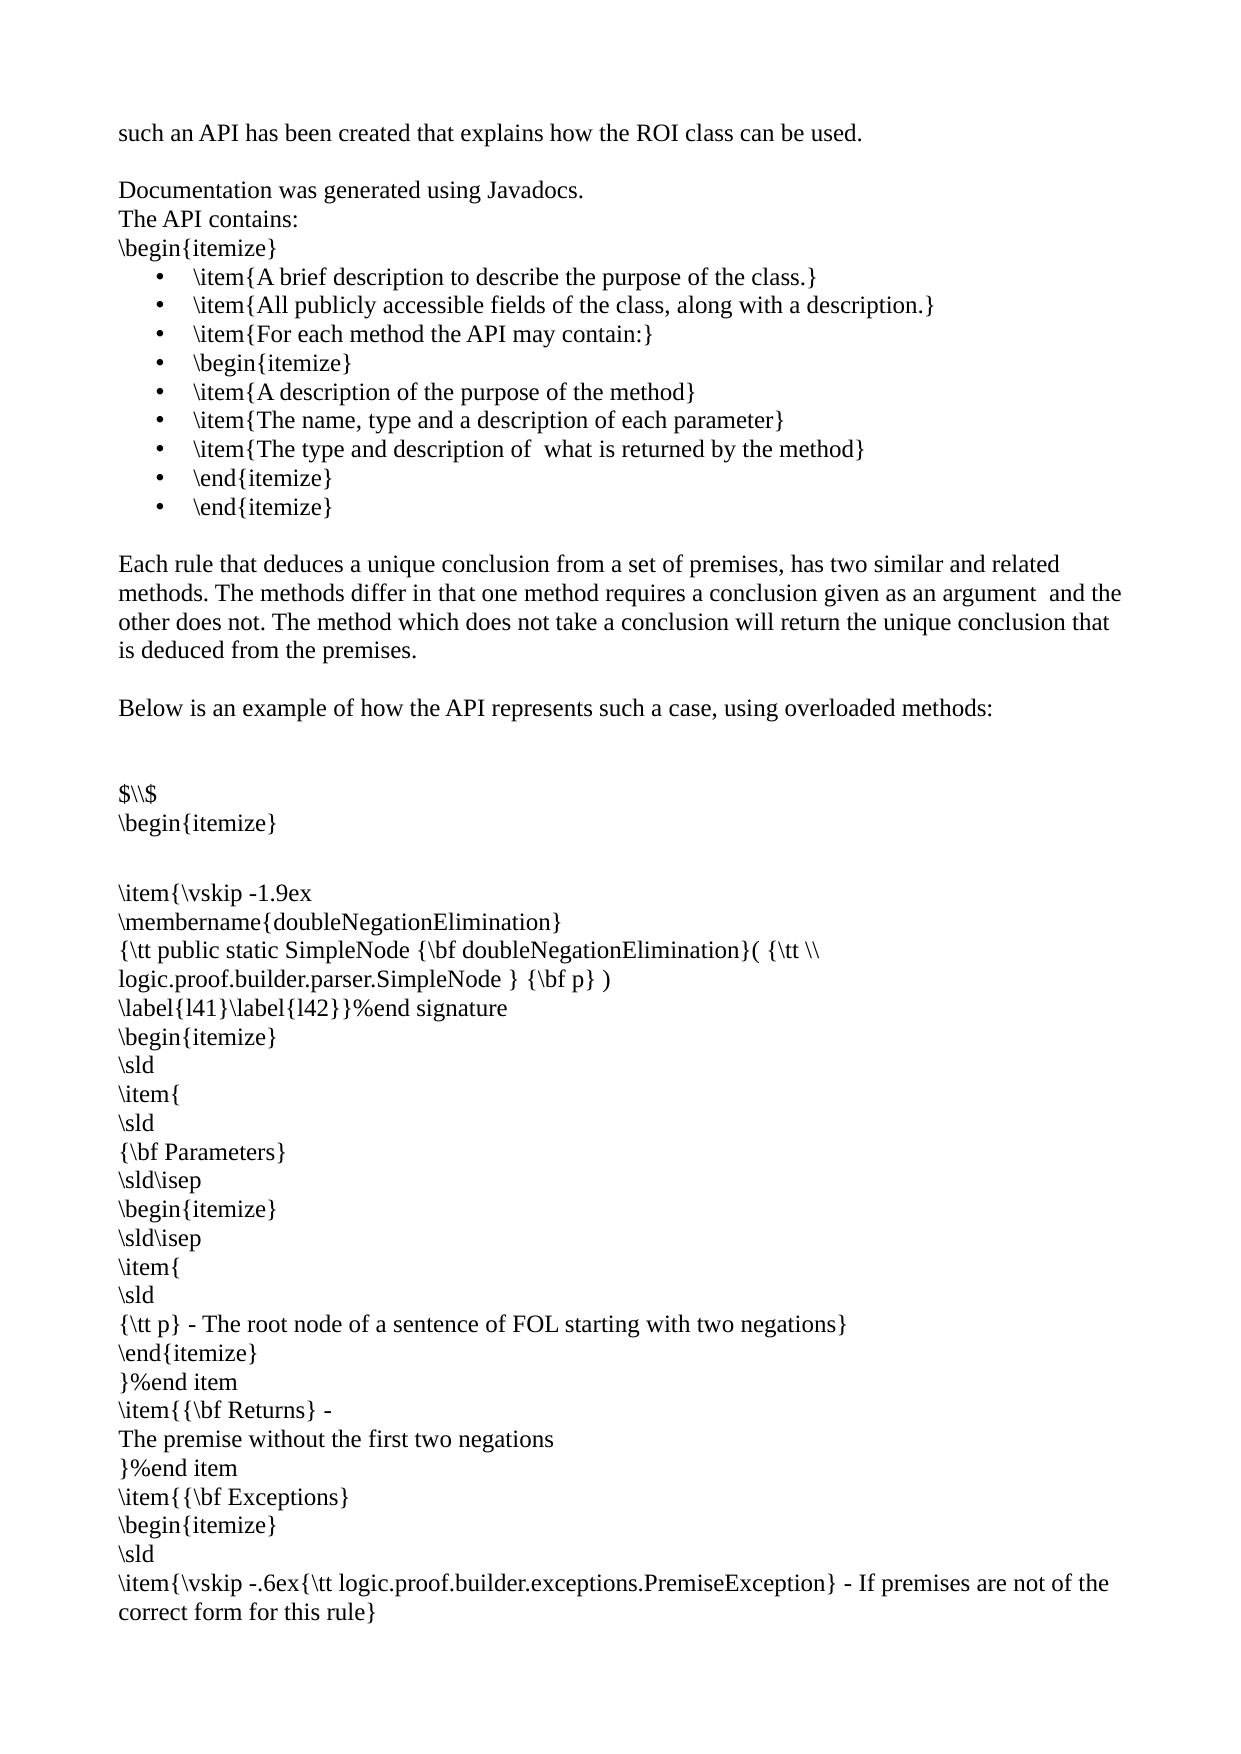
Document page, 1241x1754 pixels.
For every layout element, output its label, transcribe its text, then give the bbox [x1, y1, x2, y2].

text The API contains: [118, 204, 1122, 233]
text \begin{itemize} [118, 1022, 1122, 1051]
text \item{\vskip -.6ex{\tt logic.proof.builder.exceptions.PremiseException} - If premises are not of the correct form for this rule} [118, 1568, 1122, 1626]
text {\tt public static SimpleNode {\bf doubleNegationElimination}( {\tt \\ logic.proof.builder.parser.SimpleNode } {\bf p} ) [118, 936, 1122, 993]
list \begin{itemize} [156, 348, 1122, 377]
text \item{ [118, 1252, 1122, 1281]
text such an API has been created that explains how the ROI class can be used. [118, 118, 1122, 147]
list \item{A brief description to describe the purpose of the class.} [156, 262, 1122, 291]
list \end{itemize} [156, 492, 1122, 521]
text \sld [118, 1108, 1122, 1137]
list \item{The name, type and a description of each parameter} [156, 406, 1122, 434]
text \item{\vskip -1.9ex [118, 878, 1122, 907]
text \item{ [118, 1079, 1122, 1108]
text \sld\isep [118, 1223, 1122, 1252]
text }%end item [118, 1367, 1122, 1396]
text Each rule that deduces a unique conclusion from a set of premises, has two similar and related methods. The methods differ in that one method requires a conclusion given as an argument and the other does not. The method which does not take a conclusion will return the unique conclusion that is deduced from the premises. [118, 549, 1122, 664]
text \label{l41}\label{l42}}%end signature [118, 993, 1122, 1022]
text \end{itemize} [118, 1338, 1122, 1367]
text Below is an example of how the API represents such a case, using overloaded methods: [118, 693, 1122, 722]
text \sld [118, 1539, 1122, 1568]
text {\tt p} - The root node of a sentence of FOL starting with two negations} [118, 1309, 1122, 1338]
text \membername{doubleNegationElimination} [118, 907, 1122, 936]
text \begin{itemize} [118, 233, 1122, 262]
text Documentation was generated using Javadocs. [118, 176, 1122, 204]
text \item{{\bf Exceptions} [118, 1482, 1122, 1511]
text }%end item [118, 1453, 1122, 1482]
text \item{{\bf Returns} - [118, 1396, 1122, 1424]
list \end{itemize} [156, 463, 1122, 492]
list \item{A description of the purpose of the method} [156, 377, 1122, 406]
list \item{The type and description of what is returned by the method} [156, 434, 1122, 463]
text \begin{itemize} [118, 1511, 1122, 1539]
list \item{For each method the API may contain:} [156, 319, 1122, 348]
text \sld [118, 1281, 1122, 1309]
text The premise without the first two negations [118, 1424, 1122, 1453]
list \item{All publicly accessible fields of the class, along with a description.} [156, 291, 1122, 319]
text {\bf Parameters} [118, 1137, 1122, 1166]
text \sld [118, 1051, 1122, 1079]
text \begin{itemize} [118, 808, 1122, 837]
text \begin{itemize} [118, 1194, 1122, 1223]
text $\\$ [118, 779, 1122, 808]
text \sld\isep [118, 1166, 1122, 1194]
